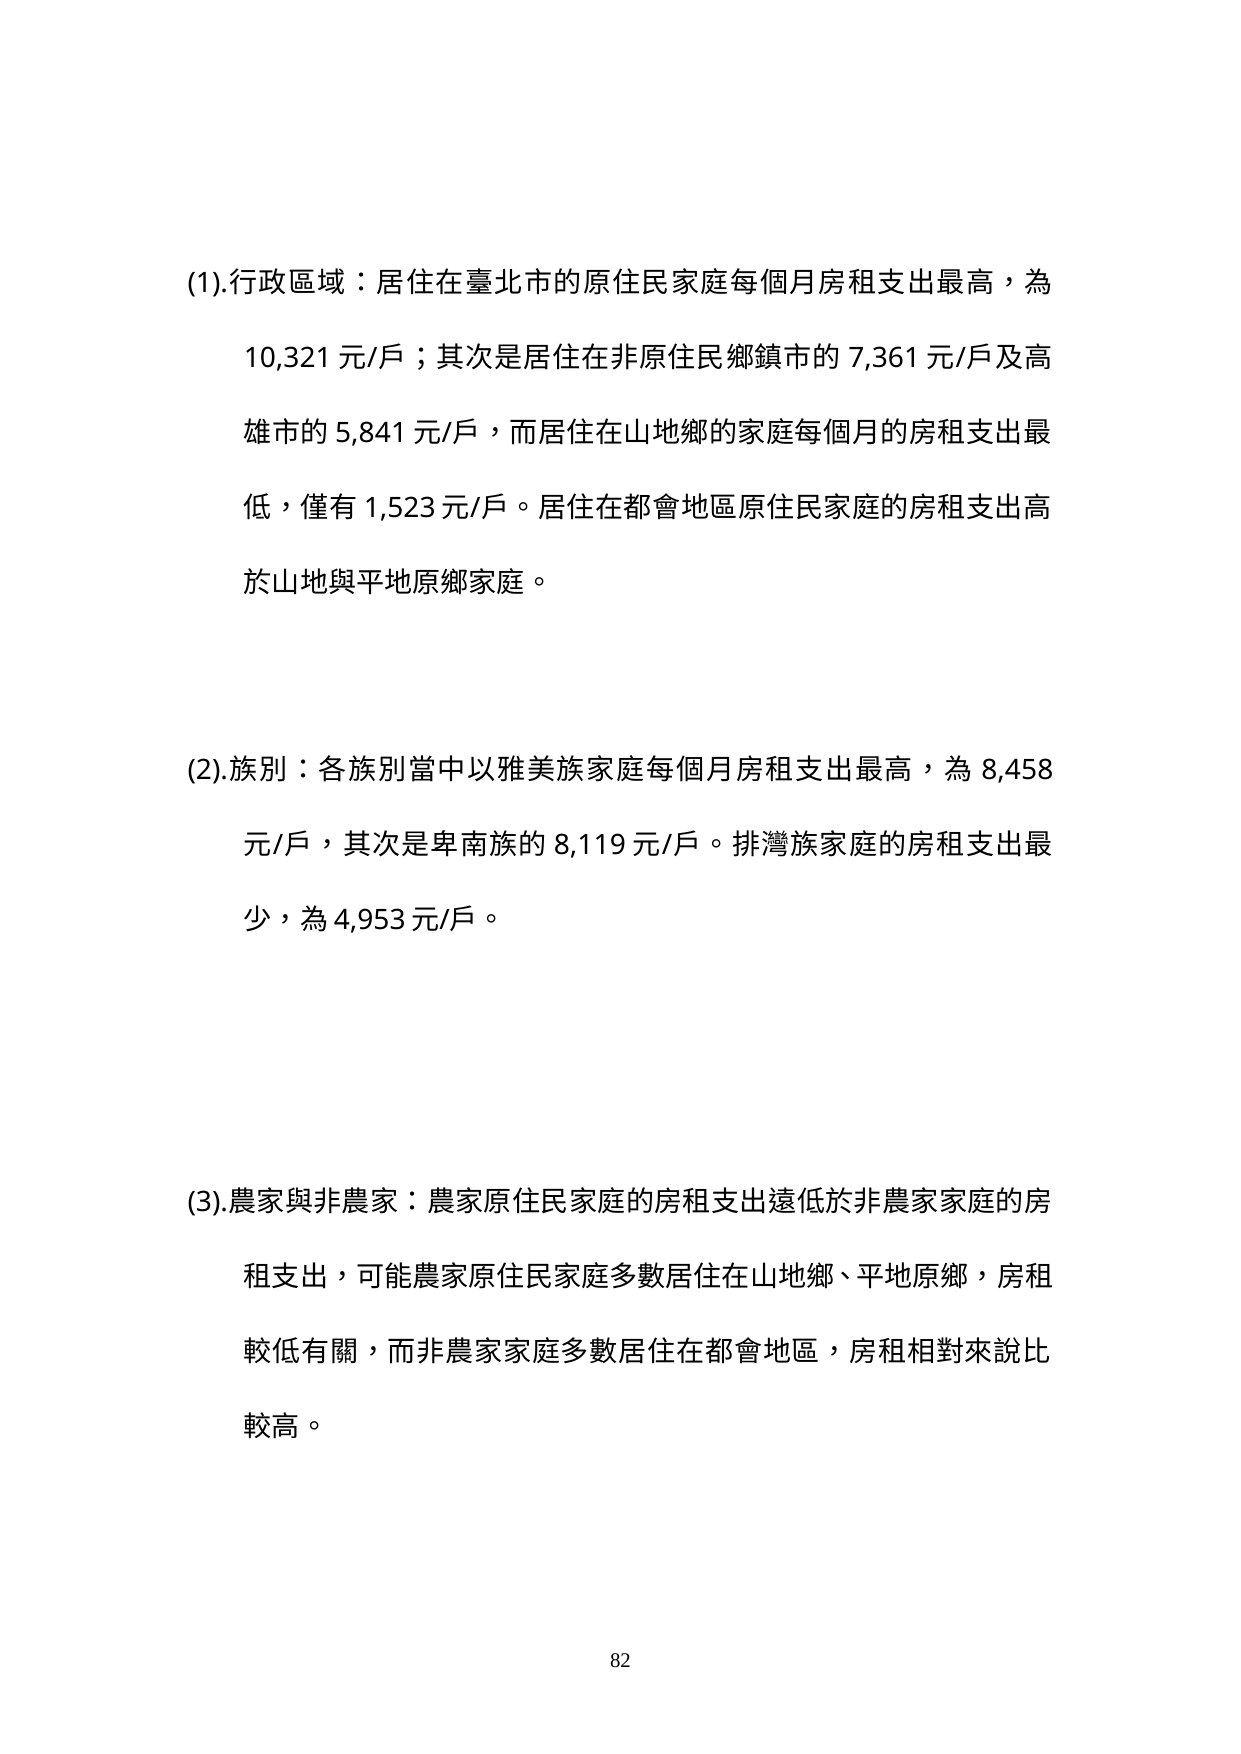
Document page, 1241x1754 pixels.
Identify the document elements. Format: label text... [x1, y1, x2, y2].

text (3).農家與非農家：農家原住民家庭的房租支出遠低於非農家家庭的房租支出，可能農家原住民家庭多數居住在山地鄉、平地原鄉，房租較低有關，而非農家家庭多數居住在都會地區，房租相對來說比較高。 [187, 1162, 1053, 1462]
text (1).行政區域：居住在臺北市的原住民家庭每個月房租支出最高，為10,321元/戶；其次是居住在非原住民鄉鎮市的7,361元/戶及高雄市的5,841元/戶，而居住在山地鄉的家庭每個月的房租支出最低，僅有1,523元/戶。居住在都會地區原住民家庭的房租支出高於山地與平地原鄉家庭。 [187, 244, 1053, 619]
text (2).族別：各族別當中以雅美族家庭每個月房租支出最高，為8,458元/戶，其次是卑南族的8,119元/戶。排灣族家庭的房租支出最少，為4,953元/戶。 [187, 731, 1053, 956]
